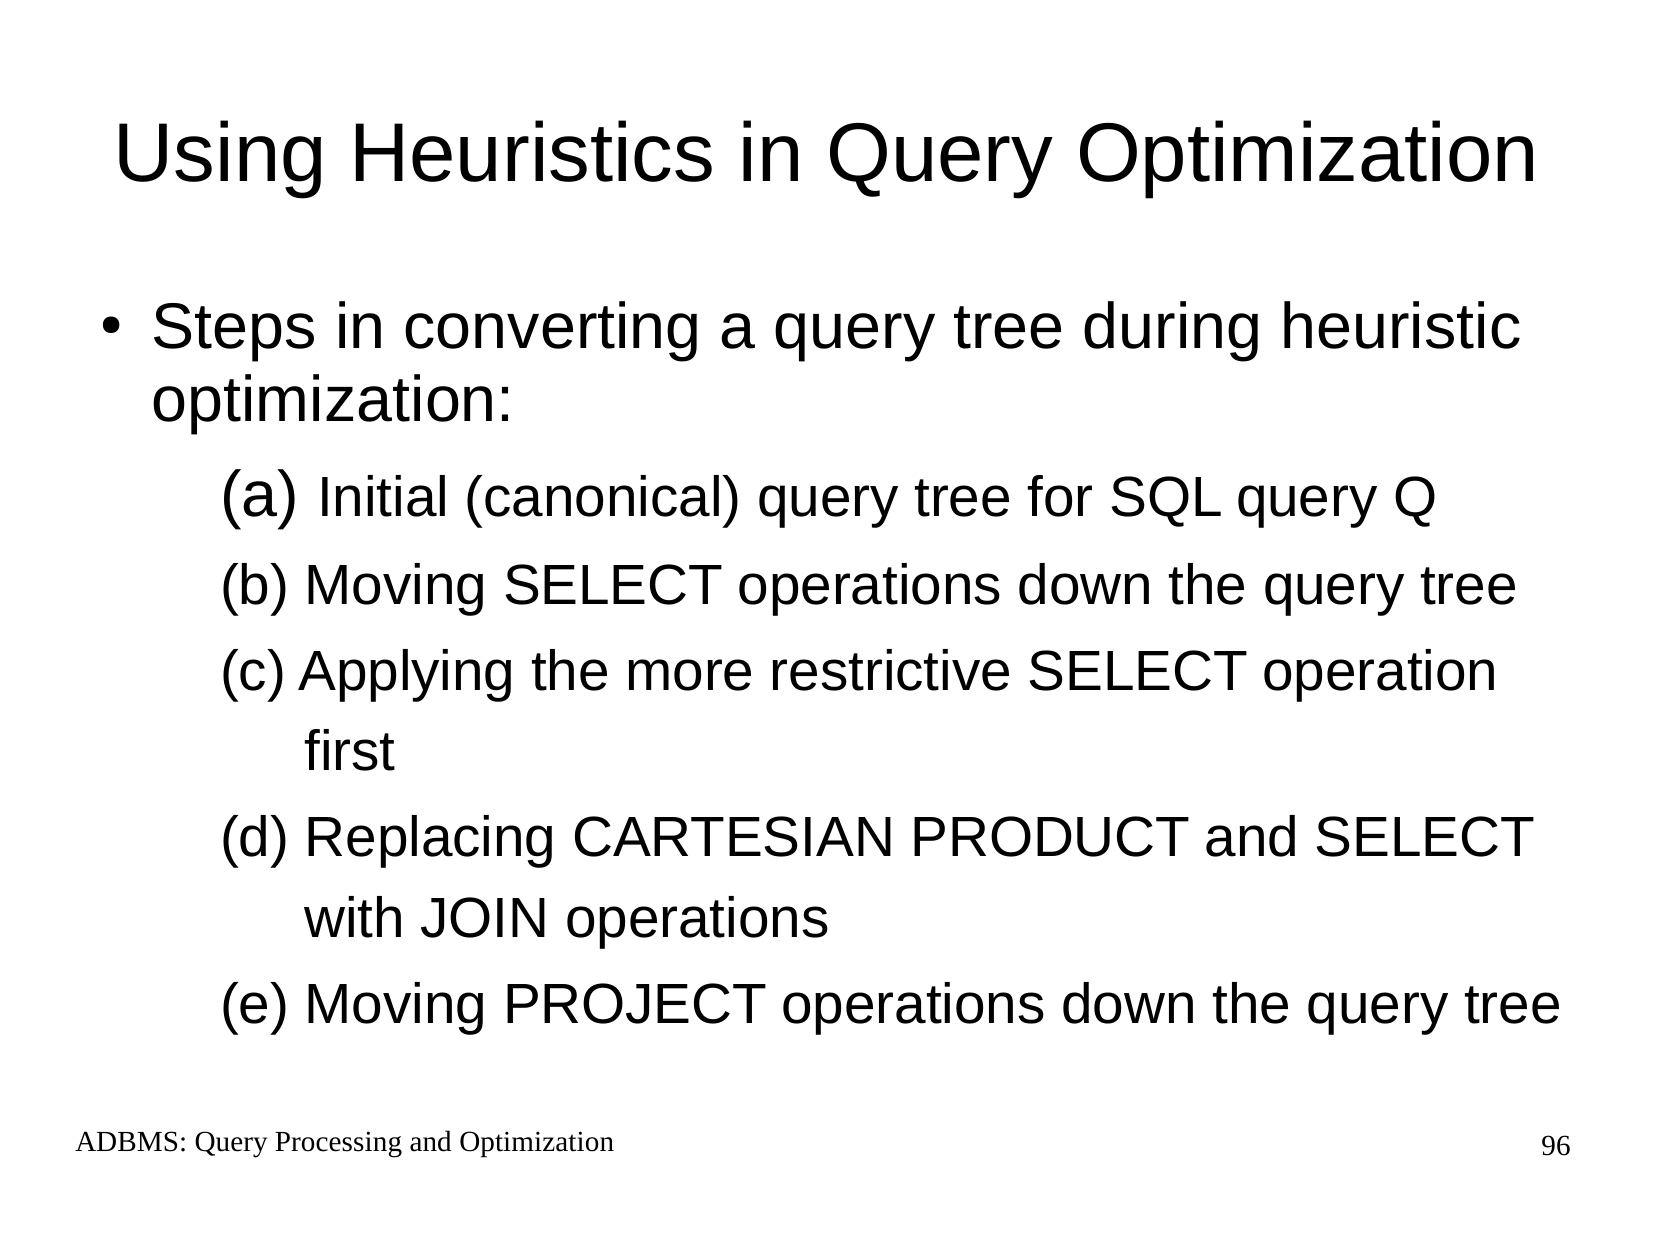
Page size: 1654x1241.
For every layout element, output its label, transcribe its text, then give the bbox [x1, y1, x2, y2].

title Using Heuristics in Query Optimization [82, 49, 1571, 257]
list Steps in converting a query tree during heuristic optimization: (a) Initial (canonical) query tree for SQL query Q (b) Moving SELECT operations down the query tree (c) Applying the more restrictive SELECT operation first (d) Replacing CARTESIAN PRODUCT and SELECT with JOIN operations (e) Moving PROJECT operations down the query tree [82, 290, 1571, 1096]
